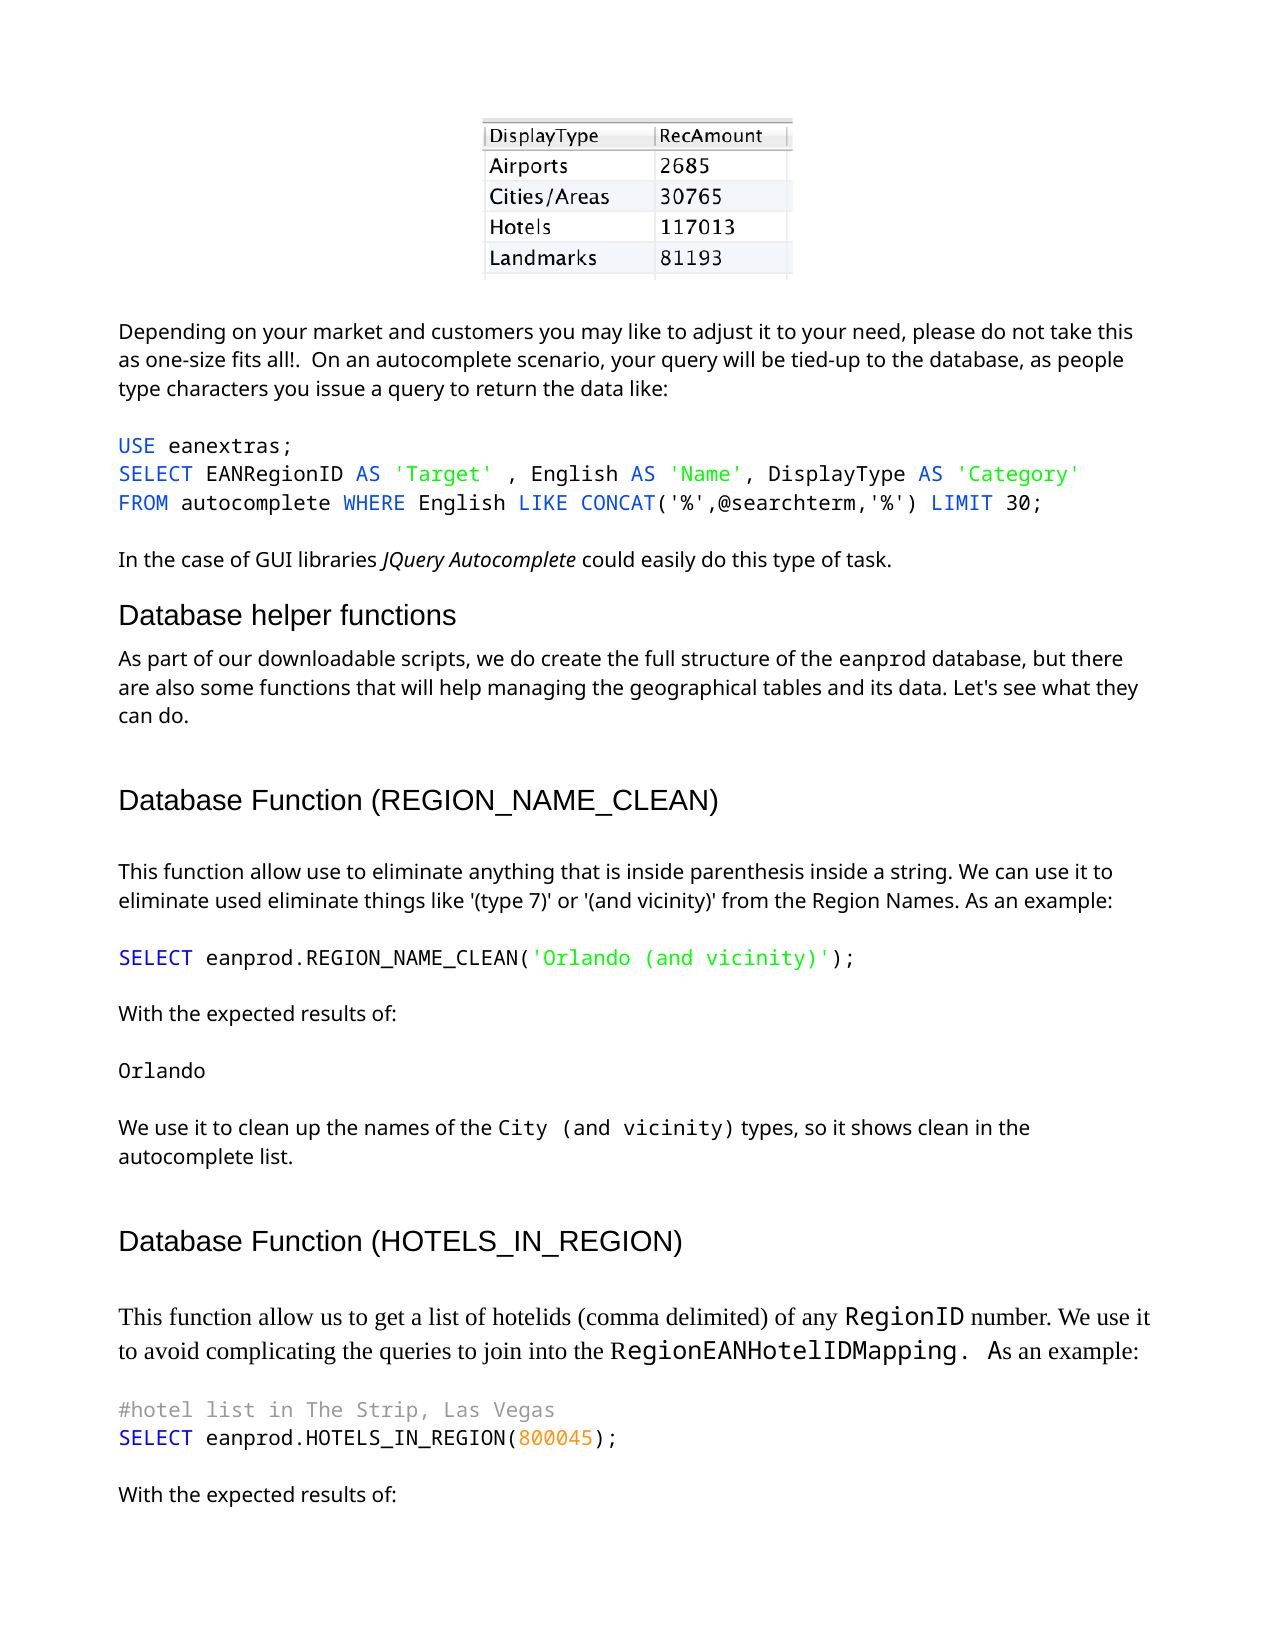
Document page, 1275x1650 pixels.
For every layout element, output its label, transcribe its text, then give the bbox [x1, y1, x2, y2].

text SELECT EANRegionID AS 'Target' , English AS 'Name', DisplayType AS 'Category' [118, 459, 1157, 488]
text USE eanextras; [118, 431, 1157, 459]
text FROM autocomplete WHERE English LIKE CONCAT('%',@searchterm,'%') LIMIT 30; [118, 488, 1157, 516]
text In the case of GUI libraries JQuery Autocomplete could easily do this type of task. [118, 545, 1157, 573]
text Depending on your market and customers you may like to adjust it to your need, please do not take this as one-size fits all!. On an autocomplete scenario, your query will be tied-up to the database, as people type characters you issue a query to return the data like: [118, 317, 1157, 402]
text With the expected results of: [118, 999, 1157, 1028]
text With the expected results of: [118, 1480, 1157, 1509]
subtitle Database Function (REGION_NAME_CLEAN) [118, 783, 1157, 816]
text As part of our downloadable scripts, we do create the full structure of the eanprod database, but there are also some functions that will help managing the geographical tables and its data. Let's see what they can do. [118, 644, 1157, 729]
picture [482, 118, 793, 280]
subtitle Database helper functions [118, 598, 1157, 632]
text SELECT eanprod.HOTELS_IN_REGION(800045); [118, 1423, 1157, 1452]
text We use it to clean up the names of the City (and vicinity) types, so it shows clean in the autocomplete list. [118, 1113, 1157, 1170]
text Orlando [118, 1056, 1157, 1085]
text SELECT eanprod.REGION_NAME_CLEAN('Orlando (and vicinity)'); [118, 943, 1157, 971]
text This function allow us to get a list of hotelids (comma delimited) of any RegionID number. We use it to avoid complicating the queries to join into the RegionEANHotelIDMapping. As an example: [118, 1298, 1157, 1367]
text This function allow use to eliminate anything that is inside parenthesis inside a string. We can use it to eliminate used eliminate things like '(type 7)' or '(and vicinity)' from the Region Names. As an example: [118, 857, 1157, 914]
subtitle Database Function (HOTELS_IN_REGION) [118, 1224, 1157, 1257]
text #hotel list in The Strip, Las Vegas [118, 1395, 1157, 1423]
